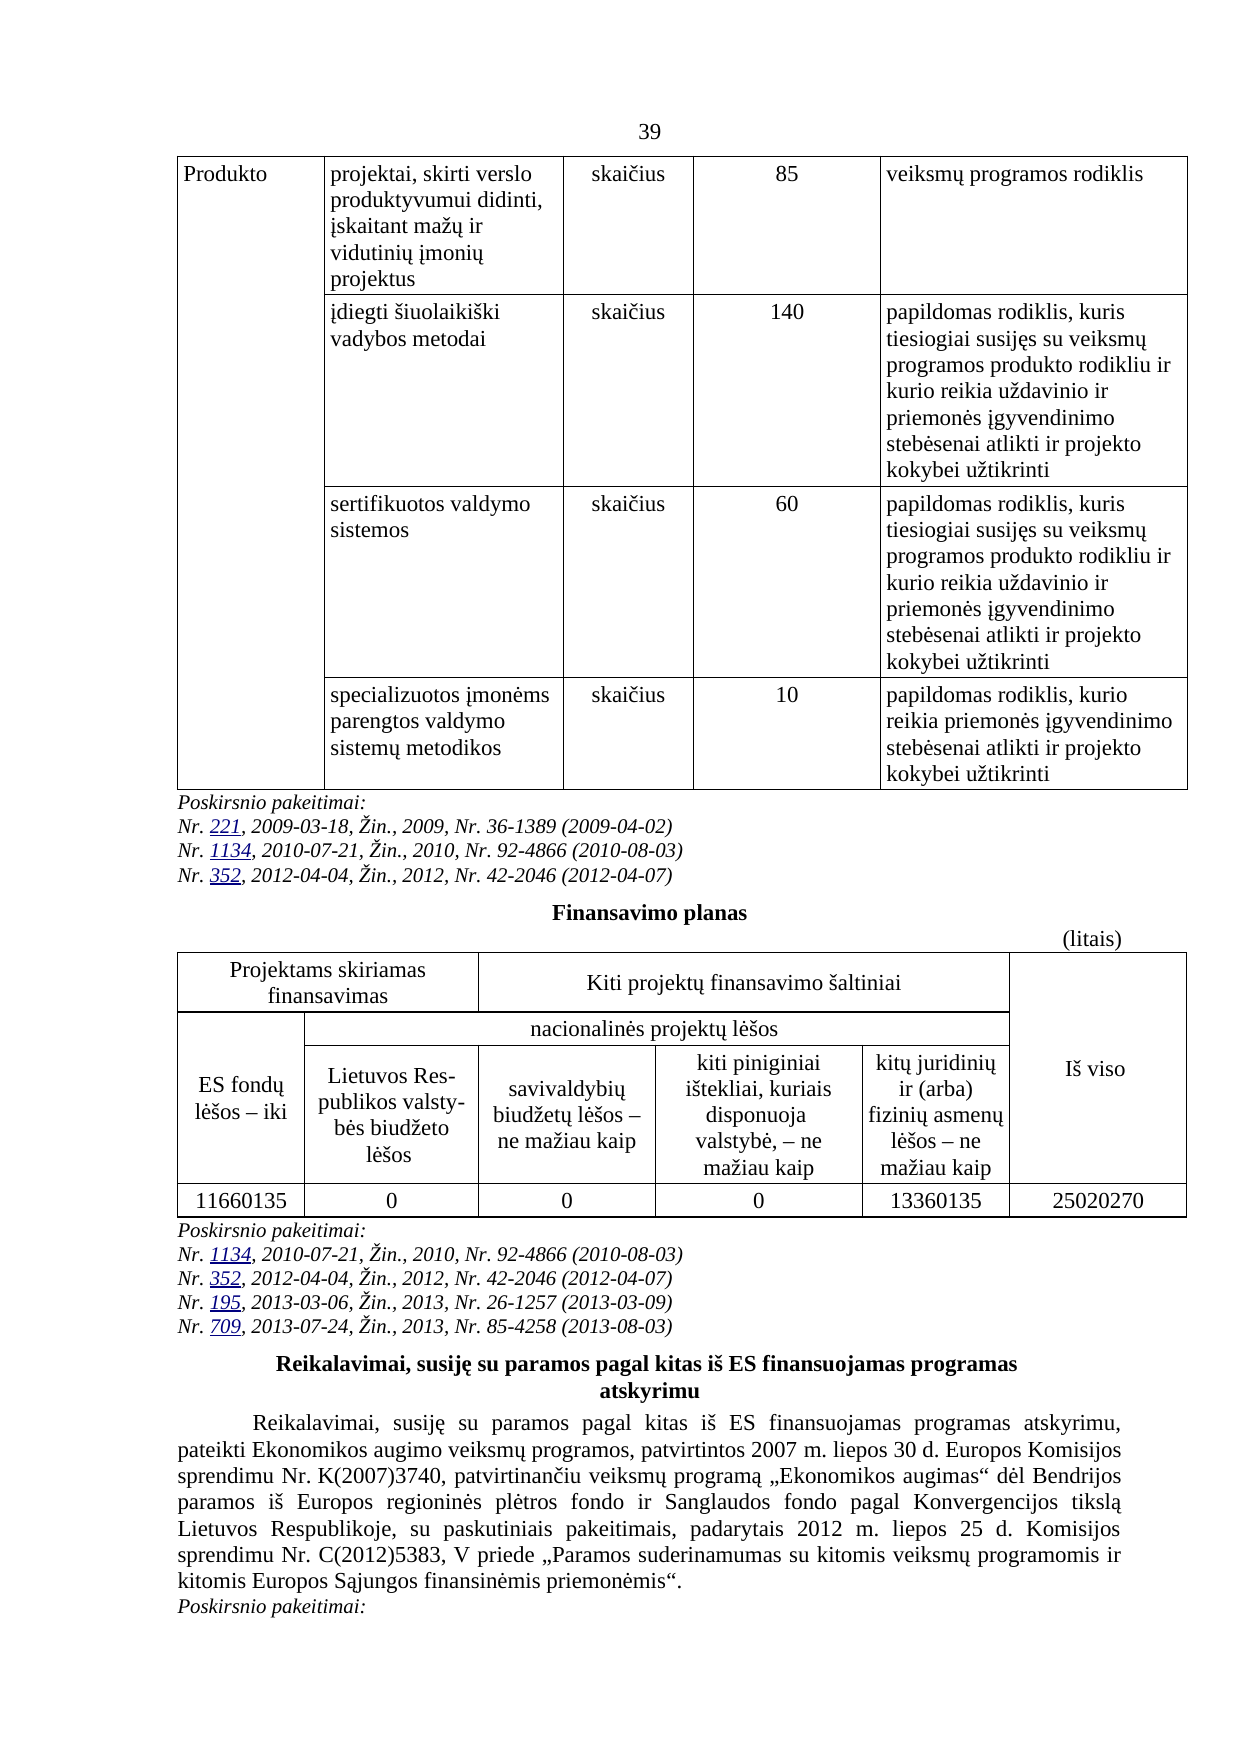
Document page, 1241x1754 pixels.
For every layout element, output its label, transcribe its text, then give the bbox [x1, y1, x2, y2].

table_cell sertifikuotos valdymo sistemos [325, 487, 563, 677]
table_cell 0 [656, 1184, 862, 1216]
table_cell specializuotos įmonėms parengtos valdymo sistemų metodikos [325, 678, 563, 789]
text Poskirsnio pakeitimai: [177, 1218, 1122, 1242]
table_cell skaičius [564, 295, 693, 486]
table_cell Produkto [178, 157, 324, 789]
table_cell papildomas rodiklis, kuris tiesiogiai susijęs su veiksmų programos produkto rodikliu ir kurio reikia uždavinio ir priemonės įgyvendinimo stebėsenai atlikti ir projekto kokybei užtikrinti [881, 295, 1187, 486]
table_cell papildomas rodiklis, kurio reikia priemonės įgyvendinimo stebėsenai atlikti ir projekto kokybei užtikrinti [881, 678, 1187, 789]
table_cell 0 [305, 1184, 478, 1216]
text Nr. 709, 2013-07-24, Žin., 2013, Nr. 85-4258 (2013-08-03) [177, 1314, 1122, 1338]
table_header Kiti projektų finansavimo šaltiniai [479, 953, 1009, 1011]
text Nr. 1134, 2010-07-21, Žin., 2010, Nr. 92-4866 (2010-08-03) [177, 838, 1122, 862]
table_cell 85 [694, 157, 880, 294]
table_cell skaičius [564, 678, 693, 789]
table_header Projektams skiriamas finansavimas [178, 953, 478, 1011]
table_cell skaičius [564, 157, 693, 294]
text Nr. 352, 2012-04-04, Žin., 2012, Nr. 42-2046 (2012-04-07) [177, 1266, 1122, 1290]
table_cell papildomas rodiklis, kuris tiesiogiai susijęs su veiksmų programos produkto rodikliu ir kurio reikia uždavinio ir priemonės įgyvendinimo stebėsenai atlikti ir projekto kokybei užtikrinti [881, 487, 1187, 677]
table_cell projektai, skirti verslo produktyvumui didinti, įskaitant mažų ir vidutinių įmonių projektus [325, 157, 563, 294]
table_cell skaičius [564, 487, 693, 677]
table_cell 13360135 [863, 1184, 1009, 1216]
text Reikalavimai, susiję su paramos pagal kitas iš ES finansuojamas programas atskyrimu, pateikti Ekonomikos augimo veiksmų programos, patvirtintos 2007 m. liepos 30 d. Europos Komisijos sprendimu Nr. K(2007)3740, patvirtinančiu veiksmų programą „Ekonomikos augimas“ dėl Bendrijos paramos iš Europos regioninės plėtros fondo ir Sanglaudos fondo pagal Konvergencijos tikslą Lietuvos Respublikoje, su paskutiniais pakeitimais, padarytais 2012 m. liepos 25 d. Komisijos sprendimu Nr. C(2012)5383, V priede „Paramos suderinamumas su kitomis veiksmų programomis ir kitomis Europos Sąjungos finansinėmis priemonėmis“. [177, 1409, 1122, 1594]
text Finansavimo planas [177, 899, 1122, 925]
table_cell 0 [479, 1184, 655, 1216]
text Poskirsnio pakeitimai: [177, 790, 1122, 814]
table_cell kitų juridinių ir (arba) fizinių asmenų lėšos – ne mažiau kaip [863, 1046, 1009, 1183]
table_cell kiti piniginiai ištekliai, kuriais disponuoja valstybė, – ne mažiau kaip [656, 1046, 862, 1183]
table_cell 10 [694, 678, 880, 789]
table_cell savivaldybių biudžetų lėšos – ne mažiau kaip [479, 1046, 655, 1183]
text Nr. 221, 2009-03-18, Žin., 2009, Nr. 36-1389 (2009-04-02) [177, 814, 1122, 838]
table_cell ES fondų lėšos – iki [178, 1013, 304, 1183]
table_header Iš viso [1010, 953, 1186, 1183]
table_cell 25020270 [1010, 1184, 1186, 1216]
table_cell 60 [694, 487, 880, 677]
text Nr. 1134, 2010-07-21, Žin., 2010, Nr. 92-4866 (2010-08-03) [177, 1242, 1122, 1266]
table_cell nacionalinės projektų lėšos [305, 1013, 1009, 1044]
table_cell 11660135 [178, 1184, 304, 1216]
table_cell 140 [694, 295, 880, 486]
table_cell veiksmų programos rodiklis [881, 157, 1187, 294]
table_cell Lietuvos Res­publikos valsty­bės biudžeto lėšos [305, 1046, 478, 1183]
text (litais) [177, 925, 1122, 952]
text Reikalavimai, susiję su paramos pagal kitas iš ES finansuojamas programas atskyrimu [177, 1350, 1122, 1403]
text Nr. 195, 2013-03-06, Žin., 2013, Nr. 26-1257 (2013-03-09) [177, 1290, 1122, 1314]
text Poskirsnio pakeitimai: [177, 1594, 1122, 1618]
table_cell įdiegti šiuolaikiški vadybos metodai [325, 295, 563, 486]
text Nr. 352, 2012-04-04, Žin., 2012, Nr. 42-2046 (2012-04-07) [177, 862, 1122, 887]
